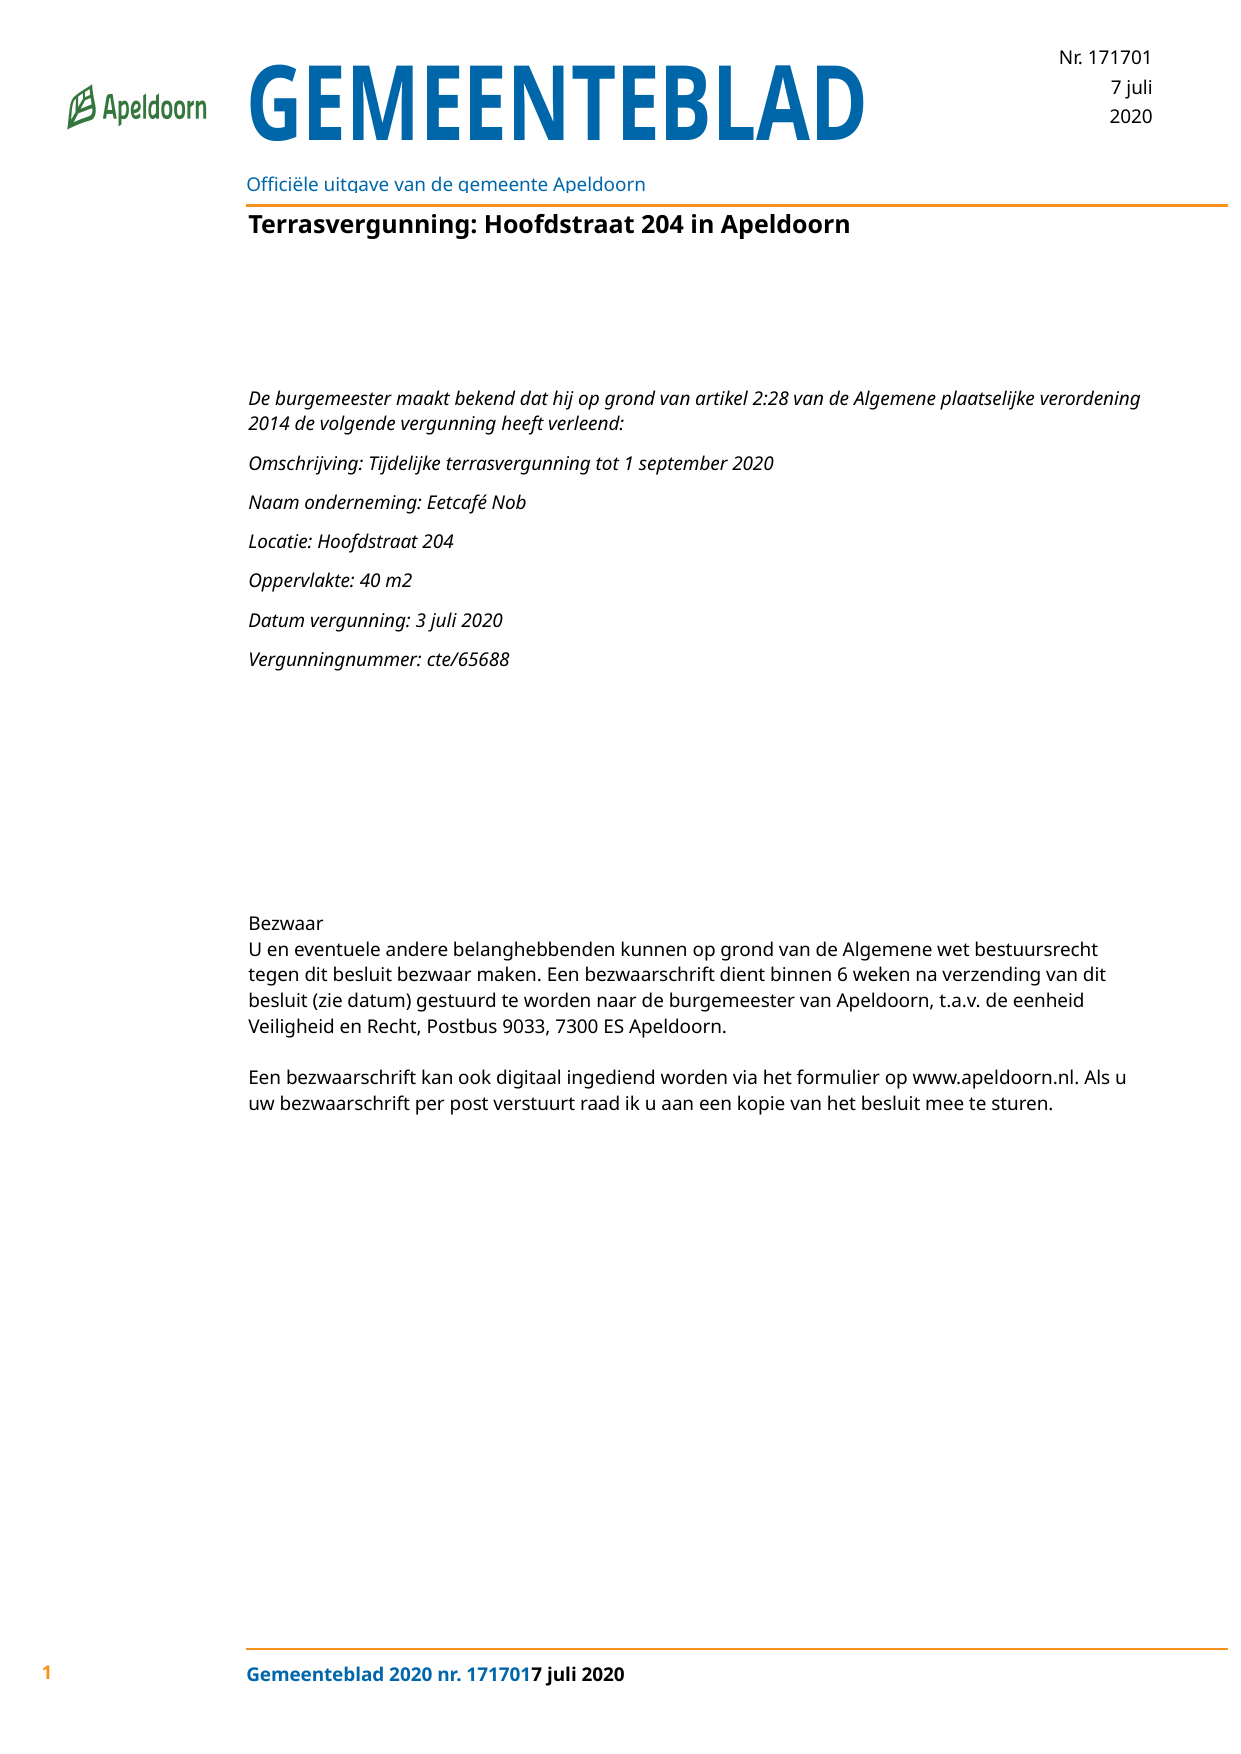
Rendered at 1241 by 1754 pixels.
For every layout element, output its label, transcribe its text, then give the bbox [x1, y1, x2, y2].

text U en eventuele andere belanghebbenden kunnen op grond van de Algemene wet bestuursrecht tegen dit besluit bezwaar maken. Een bezwaarschrift dient binnen 6 weken na verzending van dit besluit (zie datum) gestuurd te worden naar de burgemeester van Apeldoorn, t.a.v. de eenheid Veiligheid en Recht, Postbus 9033, 7300 ES Apeldoorn. [248, 936, 1152, 1039]
text Naam onderneming: Eetcafé Nob [248, 489, 1152, 515]
text Terrasvergunning: Hoofdstraat 204 in Apeldoorn [248, 207, 1152, 241]
text Een bezwaarschrift kan ook digitaal ingediend worden via het formulier op www.apeldoorn.nl. Als u uw bezwaarschrift per post verstuurt raad ik u aan een kopie van het besluit mee te sturen. [248, 1064, 1152, 1116]
text Datum vergunning: 3 juli 2020 [248, 607, 1152, 632]
text Vergunningnummer: cte/65688 [248, 646, 1152, 672]
text Locatie: Hoofdstraat 204 [248, 528, 1152, 554]
text De burgemeester maakt bekend dat hij op grond van artikel 2:28 van de Algemene plaatselijke verordening 2014 de volgende vergunning heeft verleend: [248, 385, 1152, 436]
text Bezwaar [248, 910, 1152, 936]
picture [41, 47, 231, 172]
text Omschrijving: Tijdelijke terrasvergunning tot 1 september 2020 [248, 450, 1152, 475]
text Oppervlakte: 40 m2 [248, 567, 1152, 593]
